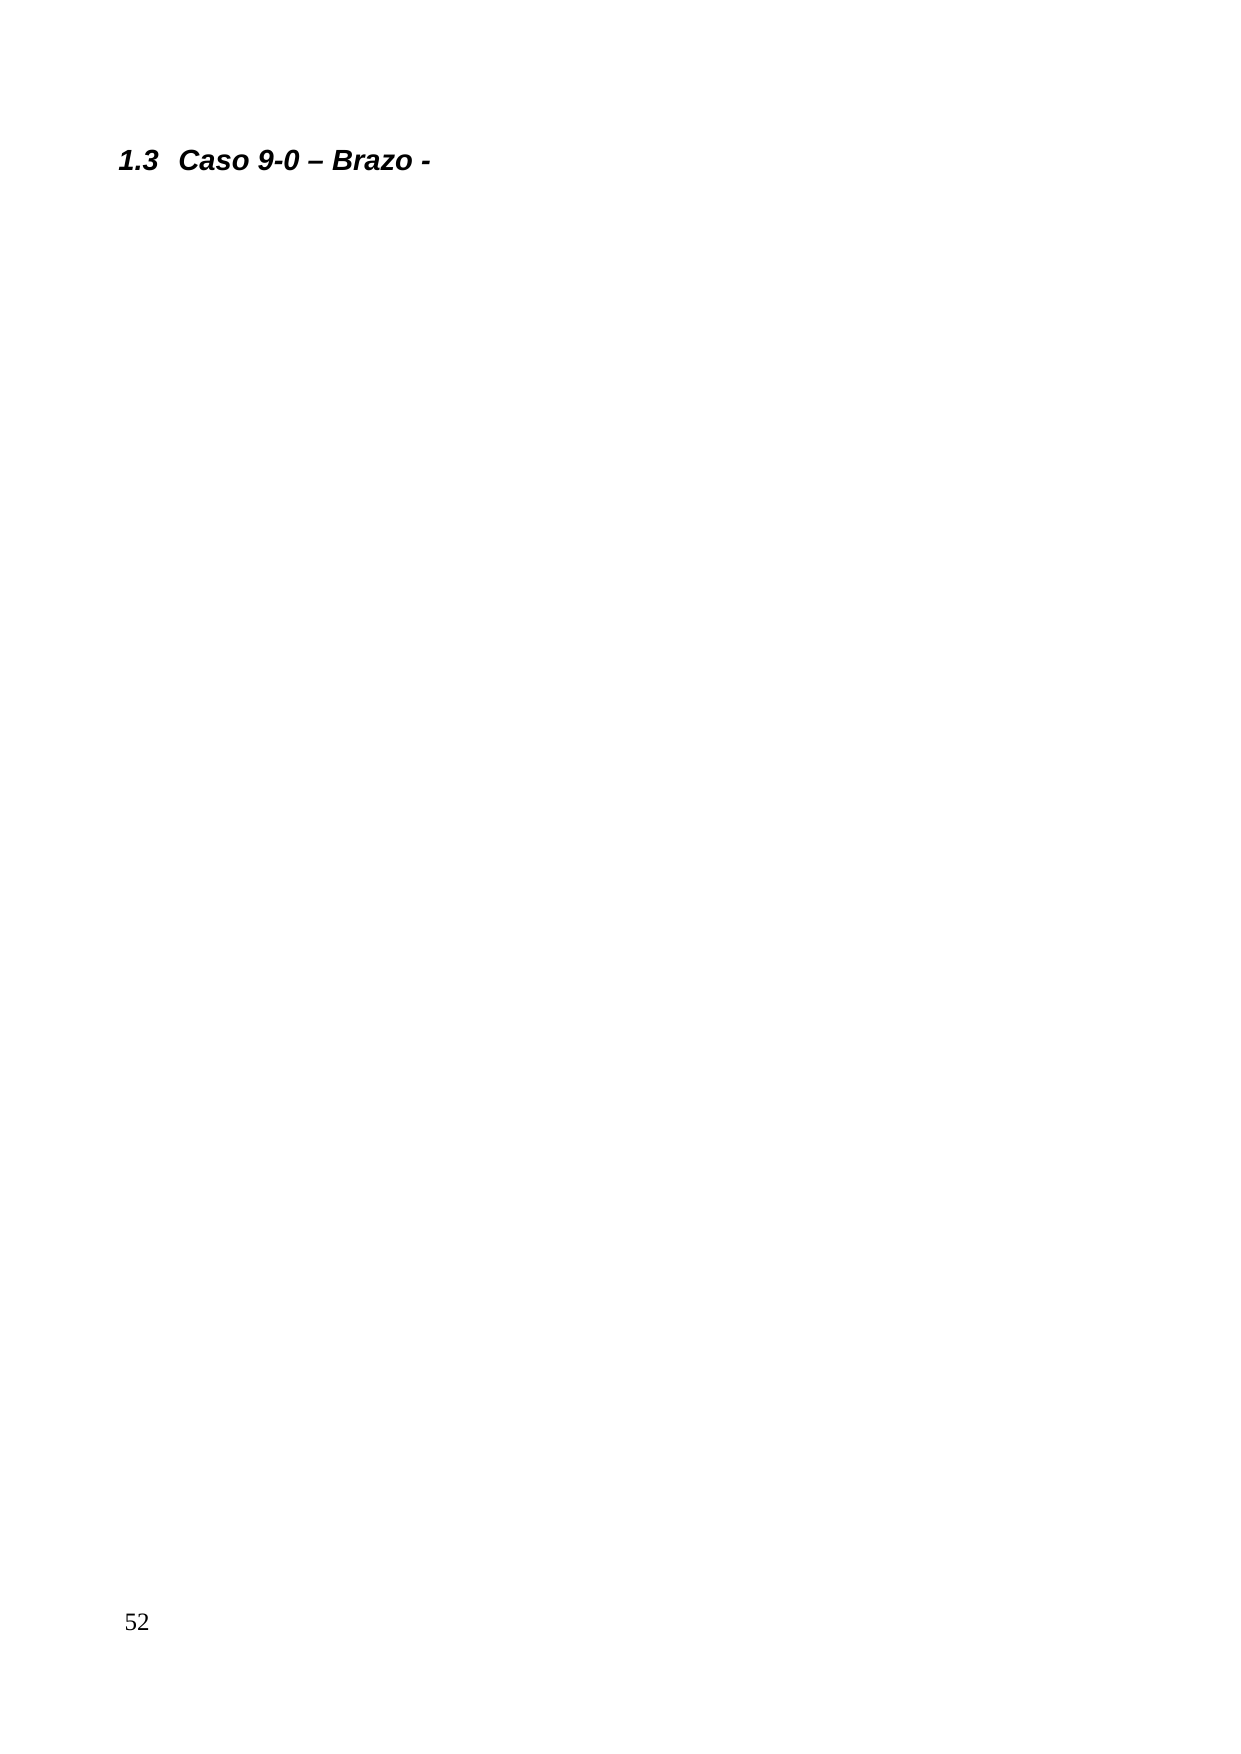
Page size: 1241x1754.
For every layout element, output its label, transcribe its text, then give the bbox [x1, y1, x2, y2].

subtitle Caso 9-0 – Brazo - [118, 143, 1122, 177]
